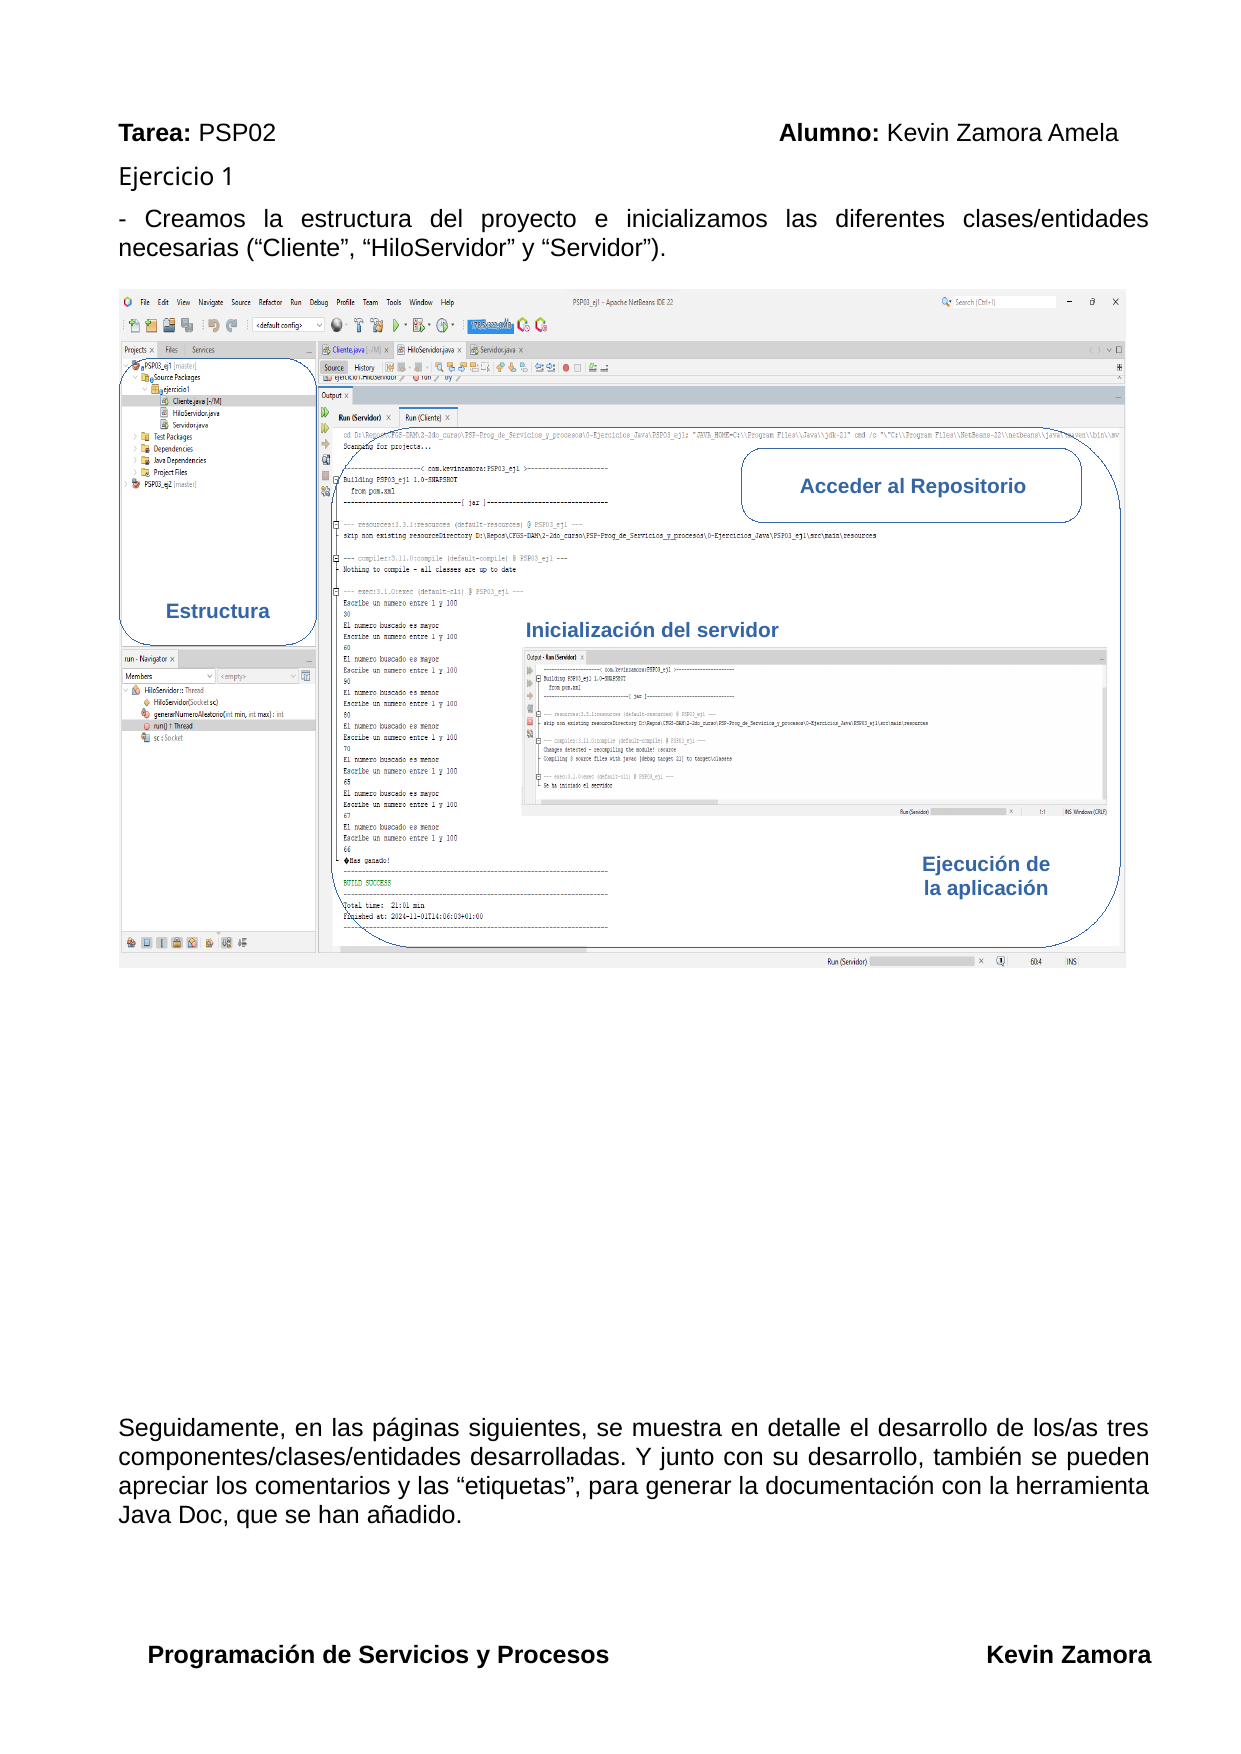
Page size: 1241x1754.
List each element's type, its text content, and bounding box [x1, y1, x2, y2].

text Ejercicio 1 [118, 159, 1151, 193]
picture [119, 289, 1127, 968]
text - Creamos la estructura del proyecto e inicializamos las diferentes clases/entidades necesarias (“Cliente”, “HiloServidor” y “Servidor”). [118, 204, 1151, 262]
text Seguidamente, en las páginas siguientes, se muestra en detalle el desarrollo de los/as tres componentes/clases/entidades desarrolladas. Y junto con su desarrollo, también se pueden apreciar los comentarios y las “etiquetas”, para generar la documentación con la herramienta Java Doc, que se han añadido. [118, 1413, 1151, 1528]
text Tarea: PSP02 Alumno: Kevin Zamora Amela [118, 118, 1151, 147]
